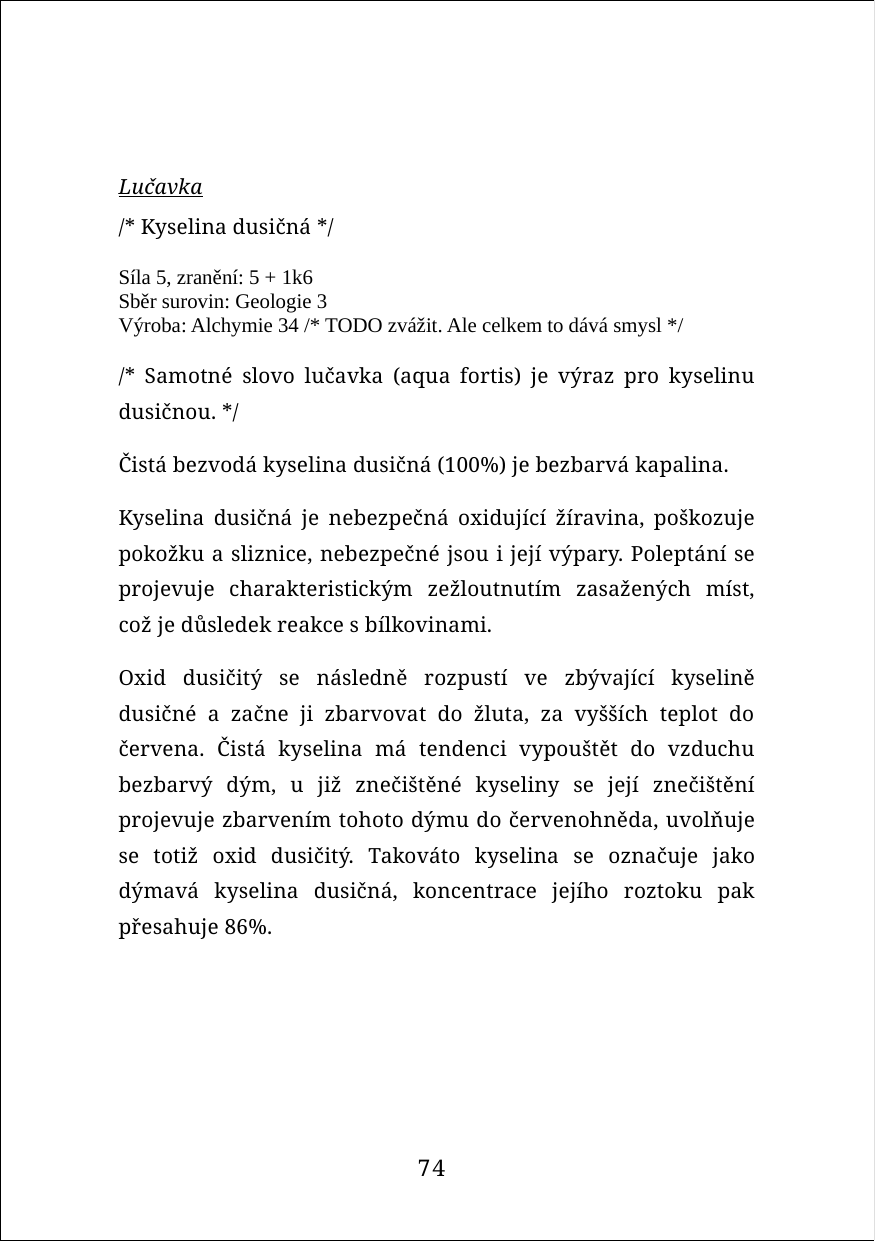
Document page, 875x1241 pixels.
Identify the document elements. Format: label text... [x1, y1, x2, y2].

text Sběr surovin: Geologie 3 [118, 289, 756, 313]
text Oxid dusičitý se následně rozpustí ve zbývající kyselině dusičné a začne ji zbarvovat do žluta, za vyšších teplot do červena. Čistá kyselina má tendenci vypouštět do vzduchu bezbarvý dým, u již znečištěné kyseliny se její znečištění projevuje zbarvením tohoto dýmu do červenohněda, uvolňuje se totiž oxid dusičitý. Takováto kyselina se označuje jako dýmavá kyselina dusičná, koncentrace jejího roztoku pak přesahuje 86%. [118, 663, 756, 940]
text Výroba: Alchymie 34 /* TODO zvážit. Ale celkem to dává smysl */ [118, 313, 756, 337]
subtitle Lučavka [118, 172, 756, 200]
text Kyselina dusičná je nebezpečná oxidující žíravina, poškozuje pokožku a sliznice, nebezpečné jsou i její výpary. Poleptání se projevuje charakteristickým zežloutnutím zasažených míst, což je důsledek reakce s bílkovinami. [118, 503, 756, 638]
text /* Samotné slovo lučavka (aqua fortis) je výraz pro kyselinu dusičnou. */ [118, 361, 756, 425]
text Čistá bezvodá kyselina dusičná (100%) je bezbarvá kapalina. [118, 450, 756, 479]
text /* Kyselina dusičná */ [118, 212, 756, 240]
text Síla 5, zranění: 5 + 1k6 [118, 265, 756, 289]
